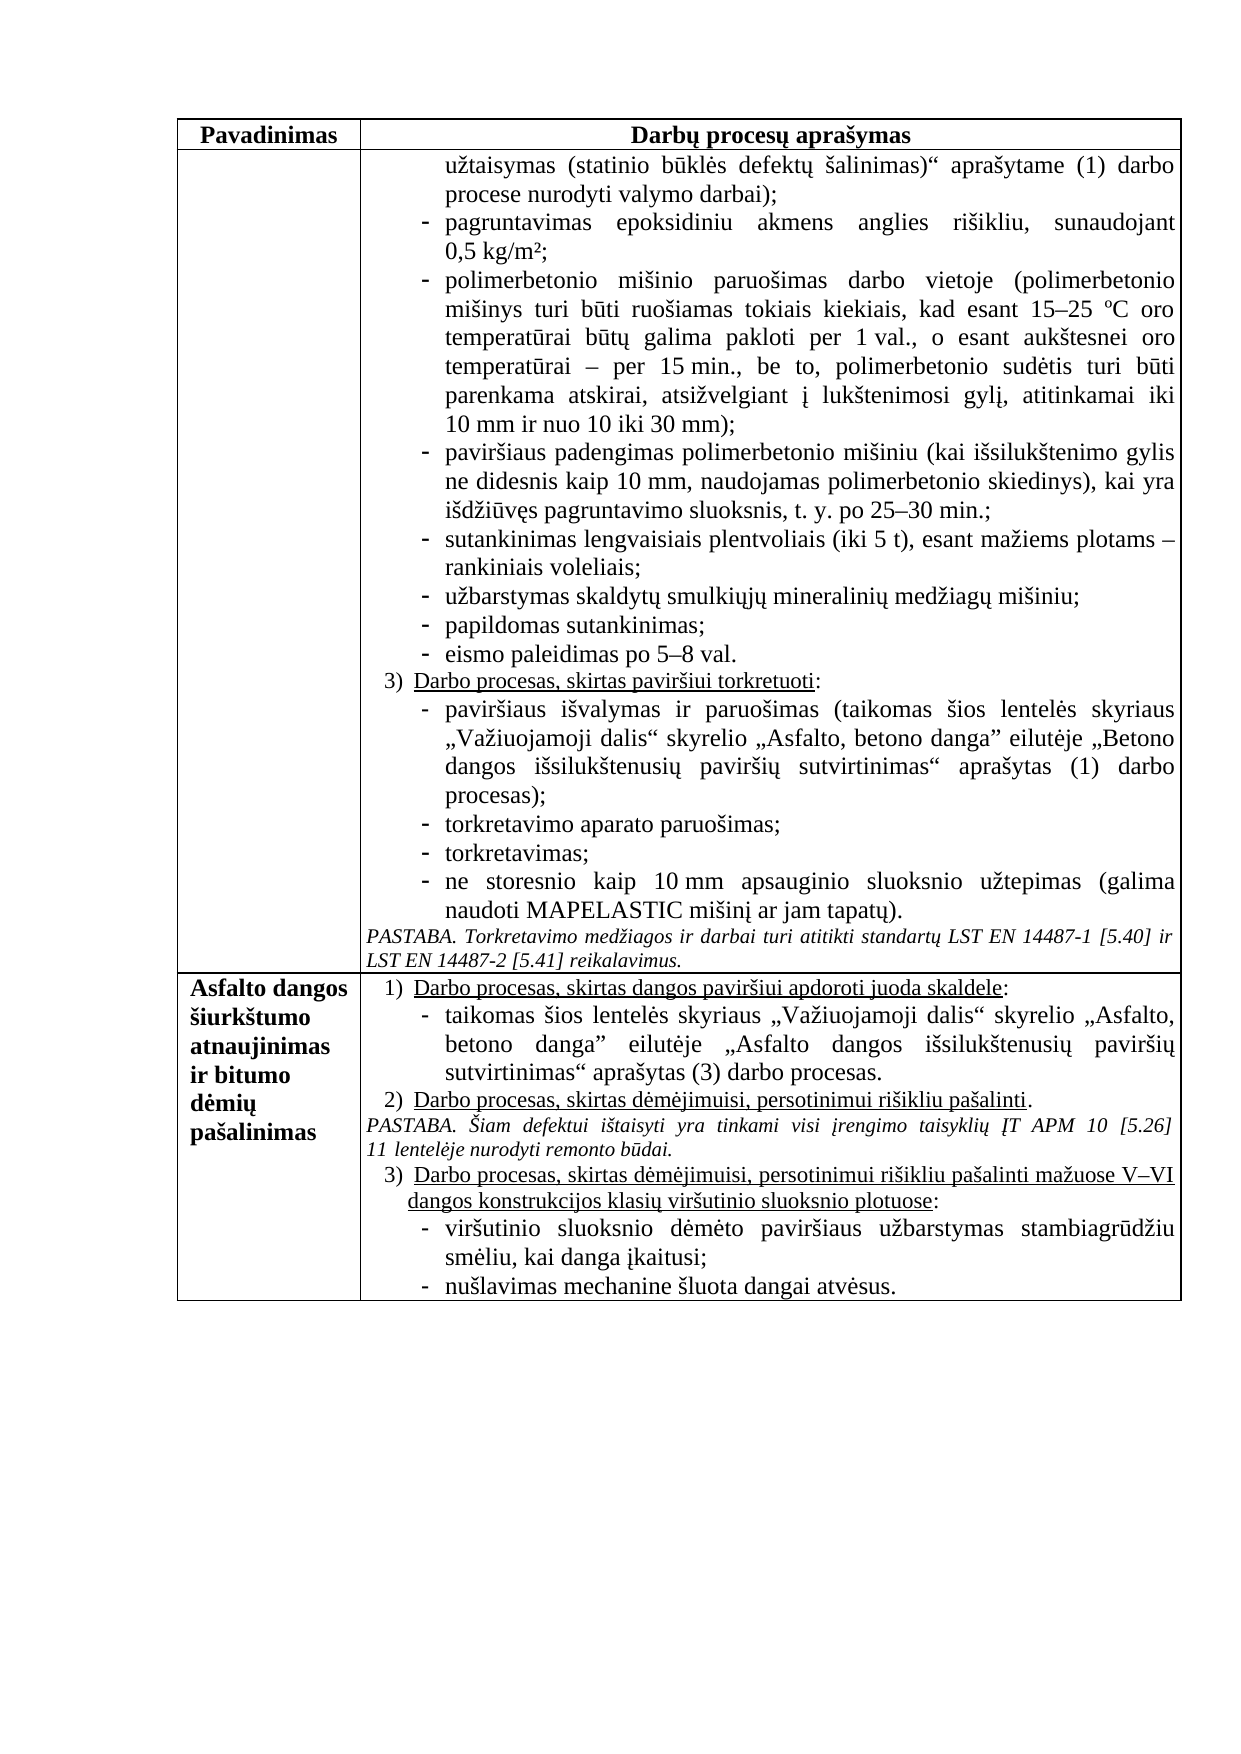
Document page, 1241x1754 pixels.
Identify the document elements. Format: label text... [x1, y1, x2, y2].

table_header Darbų procesų aprašymas [361, 120, 1180, 148]
table_header Pavadinimas [178, 120, 360, 148]
table_cell užtaisymas (statinio būklės defektų šalinimas)“ aprašytame (1) darbo procese nurodyti valymo darbai);  pagruntavimas epoksidiniu akmens anglies rišikliu, sunaudojant 0,5 kg/m²;  polimerbetonio mišinio paruošimas darbo vietoje (polimerbetonio mišinys turi būti ruošiamas tokiais kiekiais, kad esant 15–25 ºC oro temperatūrai būtų galima pakloti per 1 val., o esant aukštesnei oro temperatūrai – per 15 min., be to, polimerbetonio sudėtis turi būti parenkama atskirai, atsižvelgiant į lukštenimosi gylį, atitinkamai iki 10 mm ir nuo 10 iki 30 mm);  paviršiaus padengimas polimerbetonio mišiniu (kai išsilukštenimo gylis ne didesnis kaip 10 mm, naudojamas polimerbetonio skiedinys), kai yra išdžiūvęs pagruntavimo sluoksnis, t. y. po 25–30 min.;  sutankinimas lengvaisiais plentvoliais (iki 5 t), esant mažiems plotams – rankiniais voleliais;  užbarstymas skaldytų smulkiųjų mineralinių medžiagų mišiniu;  papildomas sutankinimas;  eismo paleidimas po 5–8 val. 3) Darbo procesas, skirtas paviršiui torkretuoti:  paviršiaus išvalymas ir paruošimas (taikomas šios lentelės skyriaus „Važiuojamoji dalis“ skyrelio „Asfalto, betono danga” eilutėje „Betono dangos išsilukštenusių paviršių sutvirtinimas“ aprašytas (1) darbo procesas);  torkretavimo aparato paruošimas;  torkretavimas;  ne storesnio kaip 10 mm apsauginio sluoksnio užtepimas (galima naudoti MAPELASTIC mišinį ar jam tapatų). PASTABA. Torkretavimo medžiagos ir darbai turi atitikti standartų LST EN 14487-1 [5.40] ir LST EN 14487-2 [5.41] reikalavimus. [361, 150, 1180, 972]
table_cell 1) Darbo procesas, skirtas dangos paviršiui apdoroti juoda skaldele:  taikomas šios lentelės skyriaus „Važiuojamoji dalis“ skyrelio „Asfalto, betono danga” eilutėje „Asfalto dangos išsilukštenusių paviršių sutvirtinimas“ aprašytas (3) darbo procesas. 2) Darbo procesas, skirtas dėmėjimuisi, persotinimui rišikliu pašalinti. PASTABA. Šiam defektui ištaisyti yra tinkami visi įrengimo taisyklių ĮT APM 10 [5.26] 11 lentelėje nurodyti remonto būdai. 3) Darbo procesas, skirtas dėmėjimuisi, persotinimui rišikliu pašalinti mažuose V–VI dangos konstrukcijos klasių viršutinio sluoksnio plotuose:  viršutinio sluoksnio dėmėto paviršiaus užbarstymas stambiagrūdžiu smėliu, kai danga įkaitusi;  nušlavimas mechanine šluota dangai atvėsus. [361, 974, 1180, 1299]
table_cell Asfalto dangos šiurkštumo atnaujinimas ir bitumo dėmių pašalinimas [178, 974, 360, 1299]
table_cell [178, 150, 360, 972]
